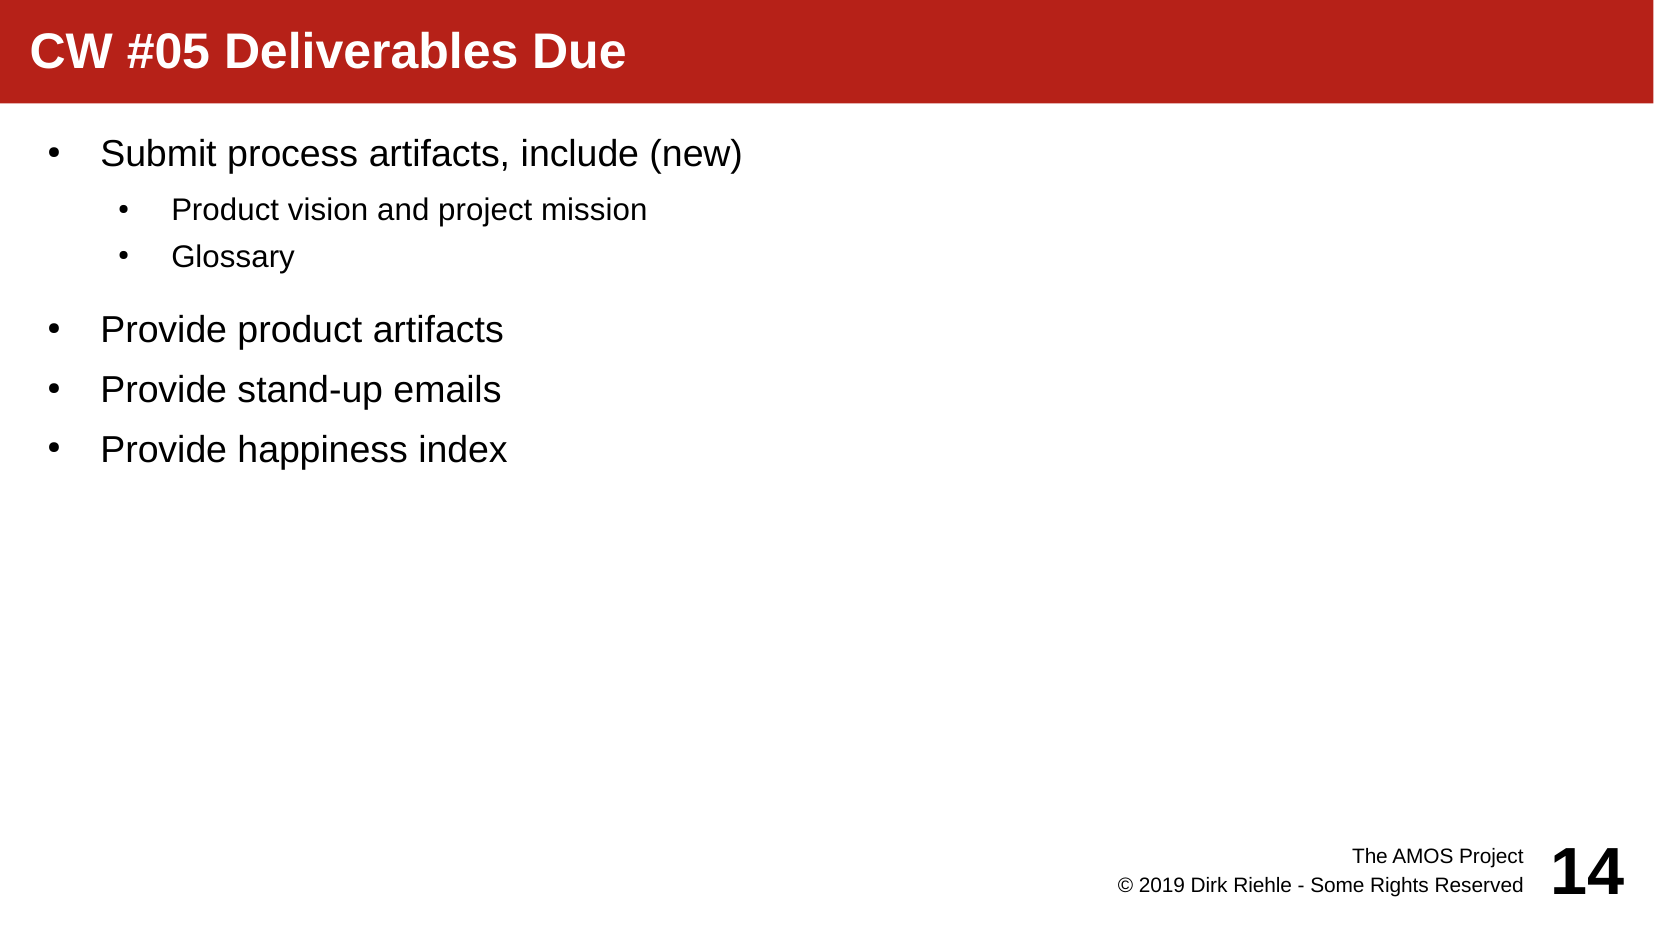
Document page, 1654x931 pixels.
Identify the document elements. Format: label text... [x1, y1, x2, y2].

list Submit process artifacts, include (new) Product vision and project mission Glossary Provide product artifacts Provide stand-up emails Provide happiness index [29, 132, 1625, 798]
title CW #05 Deliverables Due [0, 0, 1654, 104]
